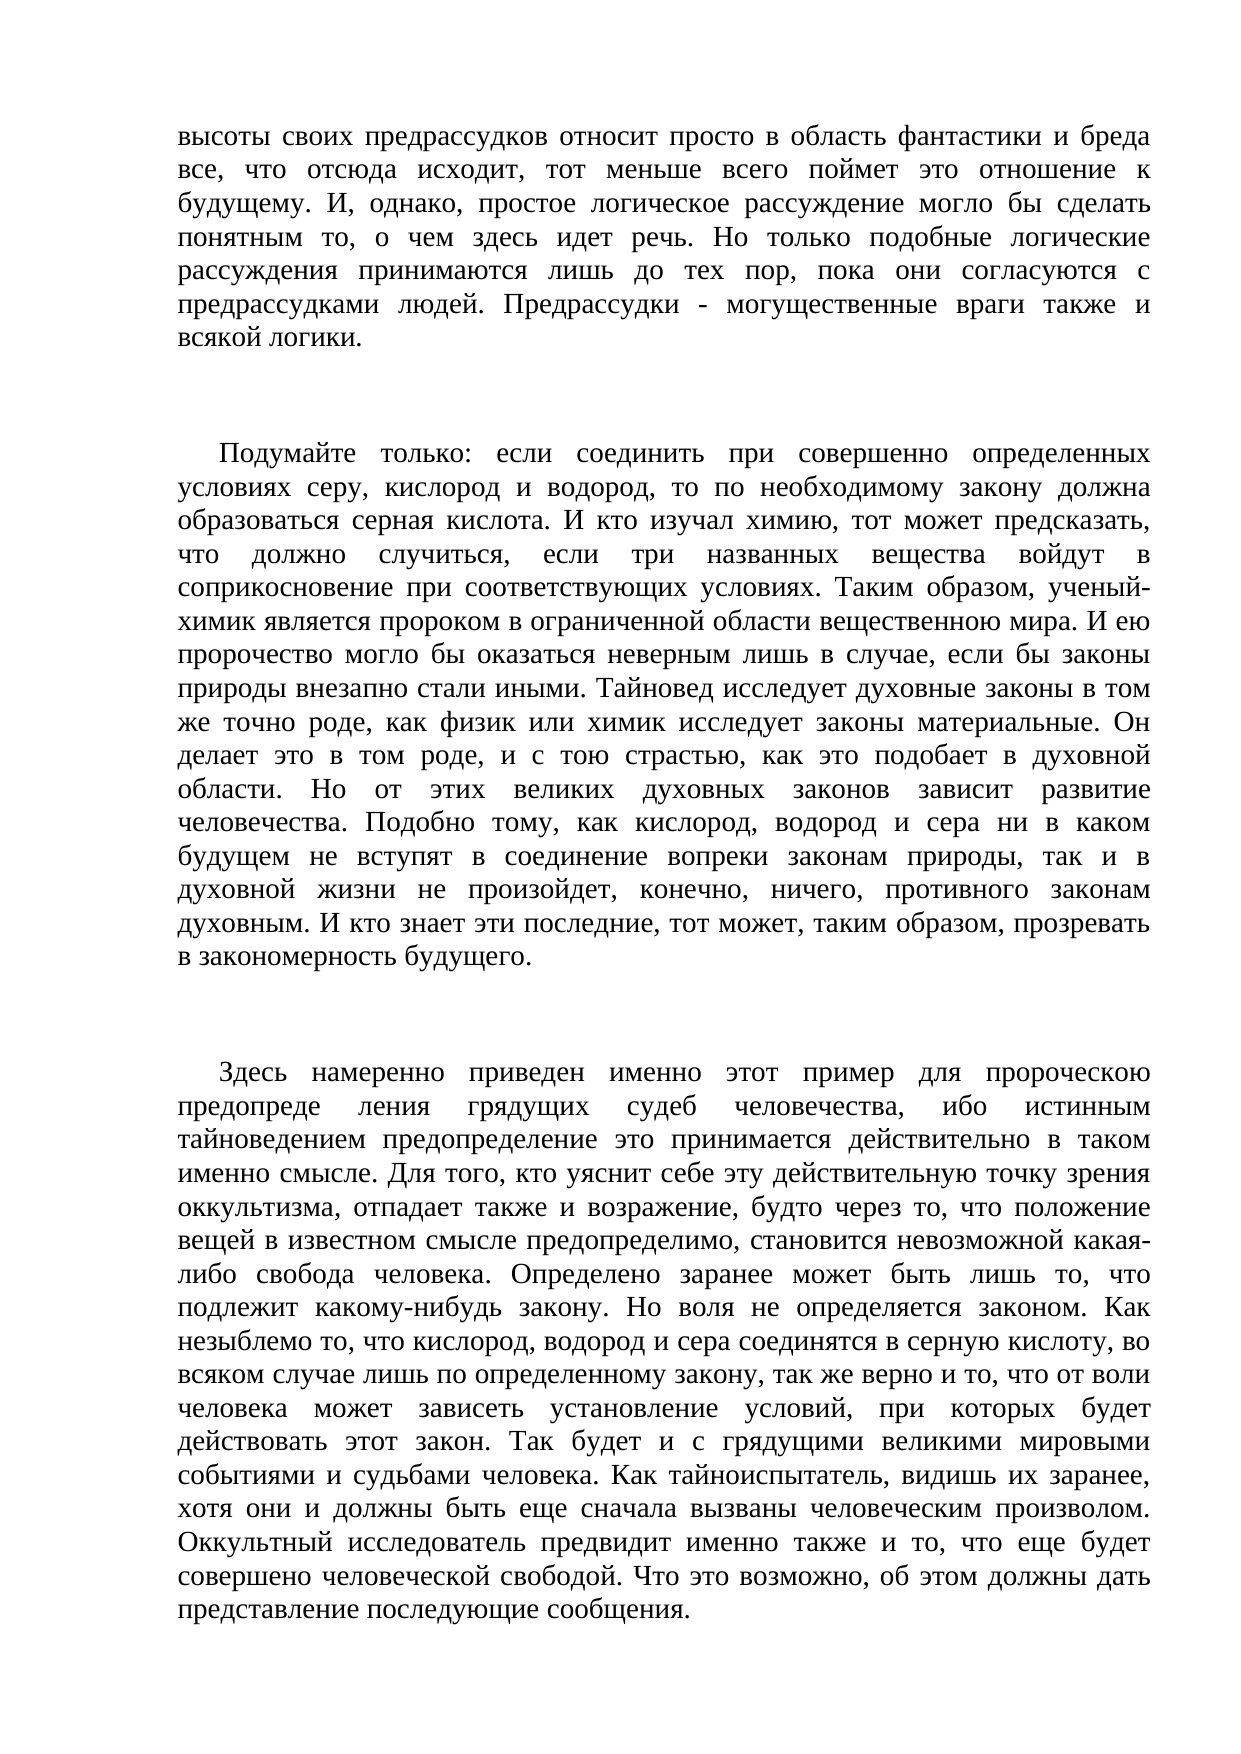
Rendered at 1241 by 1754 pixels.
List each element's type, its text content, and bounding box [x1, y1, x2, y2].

text Здесь намеренно приведен именно этот пример для пророческою предопреде ления грядущих судеб человечества, ибо истинным тайноведением предопределение это принимается действительно в таком именно смысле. Для того, кто уяснит себе эту действительную точку зрения оккультизма, отпадает также и возражение, будто через то, что положение вещей в известном смысле предопределимо, становится невозможной какая-либо свобода человека. Определено заранее может быть лишь то, что подлежит какому-нибудь закону. Но воля не определяется законом. Как незыблемо то, что кислород, водород и сера соединятся в серную кислоту, во всяком случае лишь по определенному закону, так же верно и то, что от воли человека может зависеть установление условий, при которых будет действовать этот закон. Так будет и с грядущими великими мировыми событиями и судьбами человека. Как тайноиспытатель, видишь их заранее, хотя они и должны быть еще сначала вызваны человеческим произволом. Оккультный исследователь предвидит именно также и то, что еще будет совершено человеческой свободой. Что это возможно, об этом должны дать представление последующие сообщения. [177, 1054, 1152, 1625]
text Подумайте только: если соединить при совершенно определенных условиях серу, кислород и водород, то по необходимому закону должна образоваться серная кислота. И кто изучал химию, тот может предсказать, что должно случиться, если три названных вещества войдут в соприкосновение при соответствующих условиях. Таким образом, ученый-химик является пророком в ограниченной области вещественною мира. И ею пророчество могло бы оказаться неверным лишь в случае, если бы законы природы внезапно стали иными. Тайновед исследует духовные законы в том же точно роде, как физик или химик исследует законы материальные. Он делает это в том роде, и с тою страстью, как это подобает в духовной области. Но от этих великих духовных законов зависит развитие человечества. Подобно тому, как кислород, водород и сера ни в каком будущем не вступят в соединение вопреки законам природы, так и в духовной жизни не произойдет, конечно, ничего, противного законам духовным. И кто знает эти последние, тот может, таким образом, прозревать в закономерность будущего. [177, 435, 1152, 972]
text высоты своих предрассудков относит просто в область фантастики и бреда все, что отсюда исходит, тот меньше всего поймет это отношение к будущему. И, однако, простое логическое рассуждение могло бы сделать понятным то, о чем здесь идет речь. Но только подобные логические рассуждения принимаются лишь до тех пор, пока они согласуются с предрассудками людей. Предрассудки - могущественные враги также и всякой логики. [177, 118, 1152, 353]
